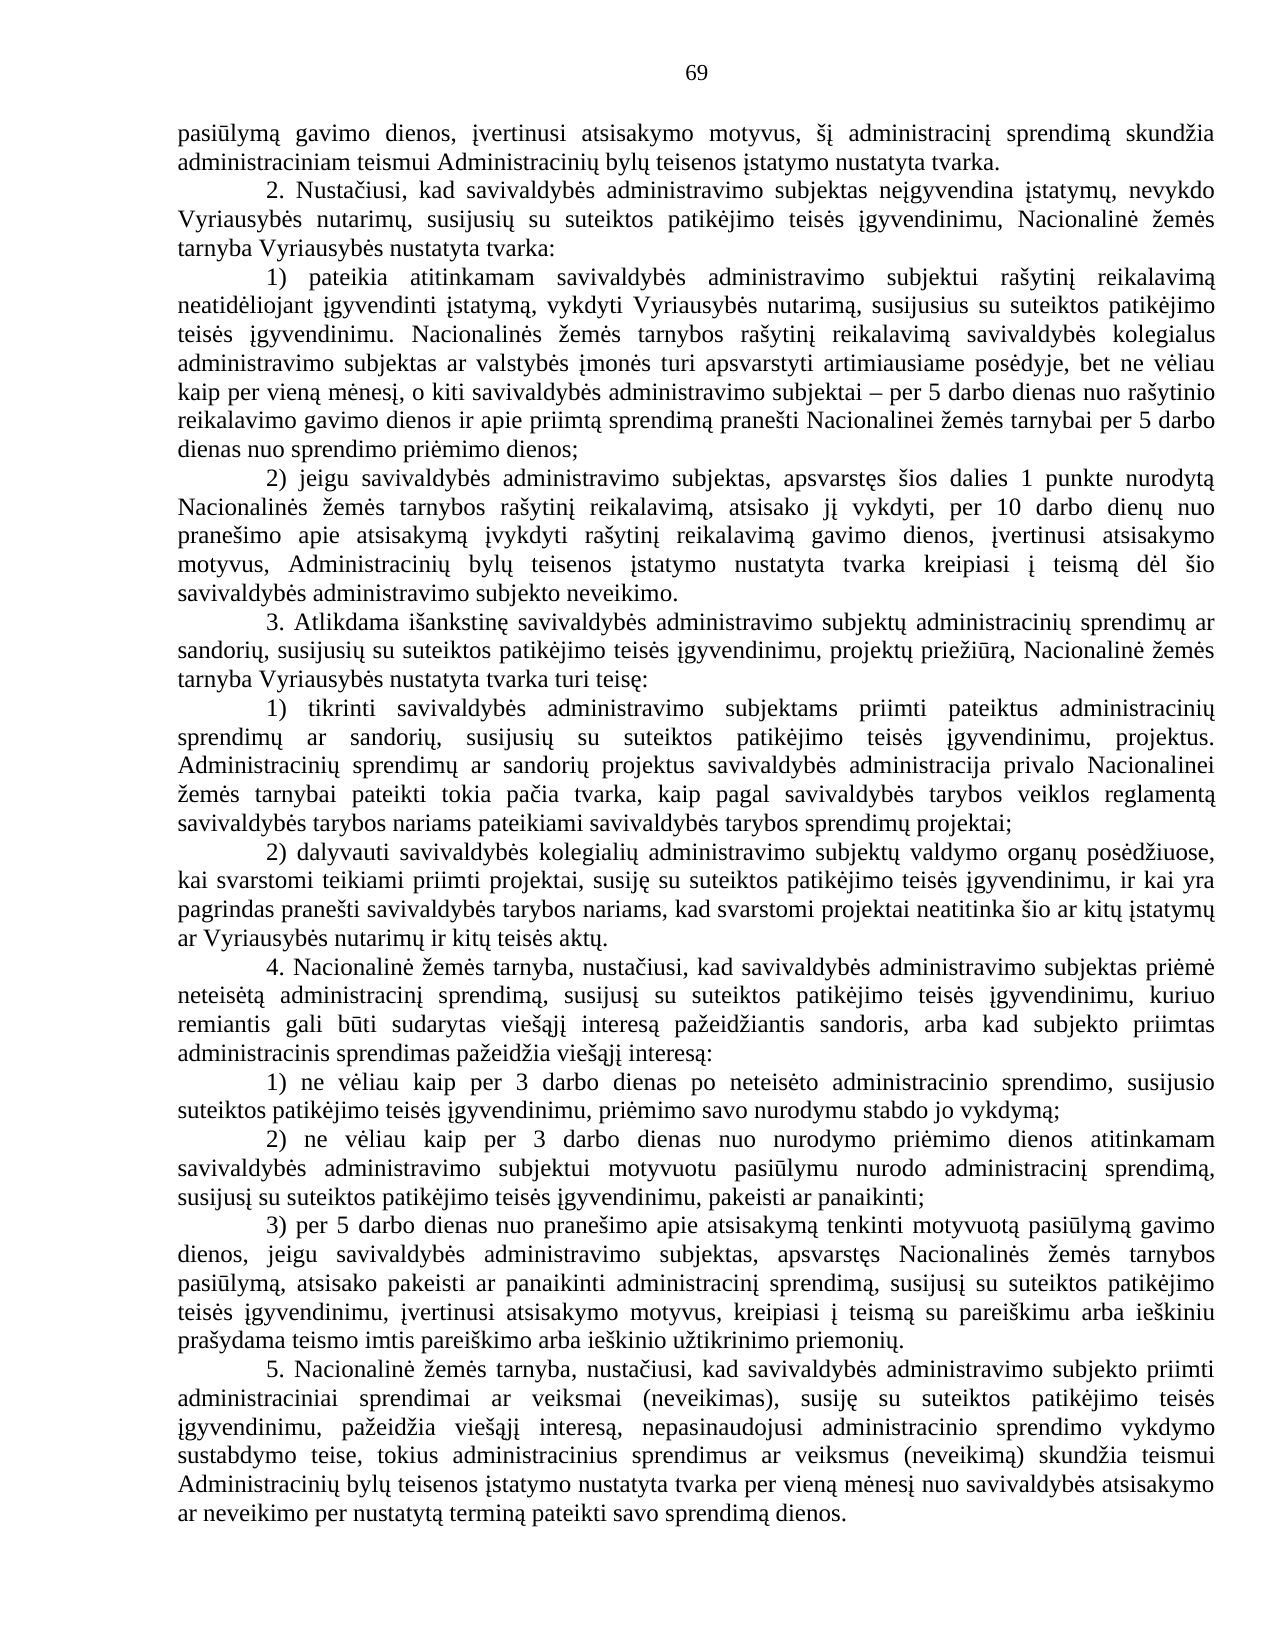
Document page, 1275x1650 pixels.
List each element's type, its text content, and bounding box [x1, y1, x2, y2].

text 1) tikrinti savivaldybės administravimo subjektams priimti pateiktus administracinių sprendimų ar sandorių, susijusių su suteiktos patikėjimo teisės įgyvendinimu, projektus. Administracinių sprendimų ar sandorių projektus savivaldybės administracija privalo Nacionalinei žemės tarnybai pateikti tokia pačia tvarka, kaip pagal savivaldybės tarybos veiklos reglamentą savivaldybės tarybos nariams pateikiami savivaldybės tarybos sprendimų projektai; [177, 693, 1216, 837]
text 5. Nacionalinė žemės tarnyba, nustačiusi, kad savivaldybės administravimo subjekto priimti administraciniai sprendimai ar veiksmai (neveikimas), susiję su suteiktos patikėjimo teisės įgyvendinimu, pažeidžia viešąjį interesą, nepasinaudojusi administracinio sprendimo vykdymo sustabdymo teise, tokius administracinius sprendimus ar veiksmus (neveikimą) skundžia teismui Administracinių bylų teisenos įstatymo nustatyta tvarka per vieną mėnesį nuo savivaldybės atsisakymo ar neveikimo per nustatytą terminą pateikti savo sprendimą dienos. [177, 1354, 1216, 1527]
text 1) pateikia atitinkamam savivaldybės administravimo subjektui rašytinį reikalavimą neatidėliojant įgyvendinti įstatymą, vykdyti Vyriausybės nutarimą, susijusius su suteiktos patikėjimo teisės įgyvendinimu. Nacionalinės žemės tarnybos rašytinį reikalavimą savivaldybės kolegialus administravimo subjektas ar valstybės įmonės turi apsvarstyti artimiausiame posėdyje, bet ne vėliau kaip per vieną mėnesį, o kiti savivaldybės administravimo subjektai – per 5 darbo dienas nuo rašytinio reikalavimo gavimo dienos ir apie priimtą sprendimą pranešti Nacionalinei žemės tarnybai per 5 darbo dienas nuo sprendimo priėmimo dienos; [177, 262, 1216, 463]
text 2) dalyvauti savivaldybės kolegialių administravimo subjektų valdymo organų posėdžiuose, kai svarstomi teikiami priimti projektai, susiję su suteiktos patikėjimo teisės įgyvendinimu, ir kai yra pagrindas pranešti savivaldybės tarybos nariams, kad svarstomi projektai neatitinka šio ar kitų įstatymų ar Vyriausybės nutarimų ir kitų teisės aktų. [177, 837, 1216, 952]
text 3) per 5 darbo dienas nuo pranešimo apie atsisakymą tenkinti motyvuotą pasiūlymą gavimo dienos, jeigu savivaldybės administravimo subjektas, apsvarstęs Nacionalinės žemės tarnybos pasiūlymą, atsisako pakeisti ar panaikinti administracinį sprendimą, susijusį su suteiktos patikėjimo teisės įgyvendinimu, įvertinusi atsisakymo motyvus, kreipiasi į teismą su pareiškimu arba ieškiniu prašydama teismo imtis pareiškimo arba ieškinio užtikrinimo priemonių. [177, 1211, 1216, 1354]
text 3. Atlikdama išankstinę savivaldybės administravimo subjektų administracinių sprendimų ar sandorių, susijusių su suteiktos patikėjimo teisės įgyvendinimu, projektų priežiūrą, Nacionalinė žemės tarnyba Vyriausybės nustatyta tvarka turi teisę: [177, 607, 1216, 693]
text pasiūlymą gavimo dienos, įvertinusi atsisakymo motyvus, šį administracinį sprendimą skundžia administraciniam teismui Administracinių bylų teisenos įstatymo nustatyta tvarka. [177, 118, 1216, 176]
text 4. Nacionalinė žemės tarnyba, nustačiusi, kad savivaldybės administravimo subjektas priėmė neteisėtą administracinį sprendimą, susijusį su suteiktos patikėjimo teisės įgyvendinimu, kuriuo remiantis gali būti sudarytas viešąjį interesą pažeidžiantis sandoris, arba kad subjekto priimtas administracinis sprendimas pažeidžia viešąjį interesą: [177, 952, 1216, 1067]
text 2) jeigu savivaldybės administravimo subjektas, apsvarstęs šios dalies 1 punkte nurodytą Nacionalinės žemės tarnybos rašytinį reikalavimą, atsisako jį vykdyti, per 10 darbo dienų nuo pranešimo apie atsisakymą įvykdyti rašytinį reikalavimą gavimo dienos, įvertinusi atsisakymo motyvus, Administracinių bylų teisenos įstatymo nustatyta tvarka kreipiasi į teismą dėl šio savivaldybės administravimo subjekto neveikimo. [177, 463, 1216, 607]
text 2) ne vėliau kaip per 3 darbo dienas nuo nurodymo priėmimo dienos atitinkamam savivaldybės administravimo subjektui motyvuotu pasiūlymu nurodo administracinį sprendimą, susijusį su suteiktos patikėjimo teisės įgyvendinimu, pakeisti ar panaikinti; [177, 1124, 1216, 1211]
text 1) ne vėliau kaip per 3 darbo dienas po neteisėto administracinio sprendimo, susijusio suteiktos patikėjimo teisės įgyvendinimu, priėmimo savo nurodymu stabdo jo vykdymą; [177, 1067, 1216, 1124]
text 2. Nustačiusi, kad savivaldybės administravimo subjektas neįgyvendina įstatymų, nevykdo Vyriausybės nutarimų, susijusių su suteiktos patikėjimo teisės įgyvendinimu, Nacionalinė žemės tarnyba Vyriausybės nustatyta tvarka: [177, 176, 1216, 262]
